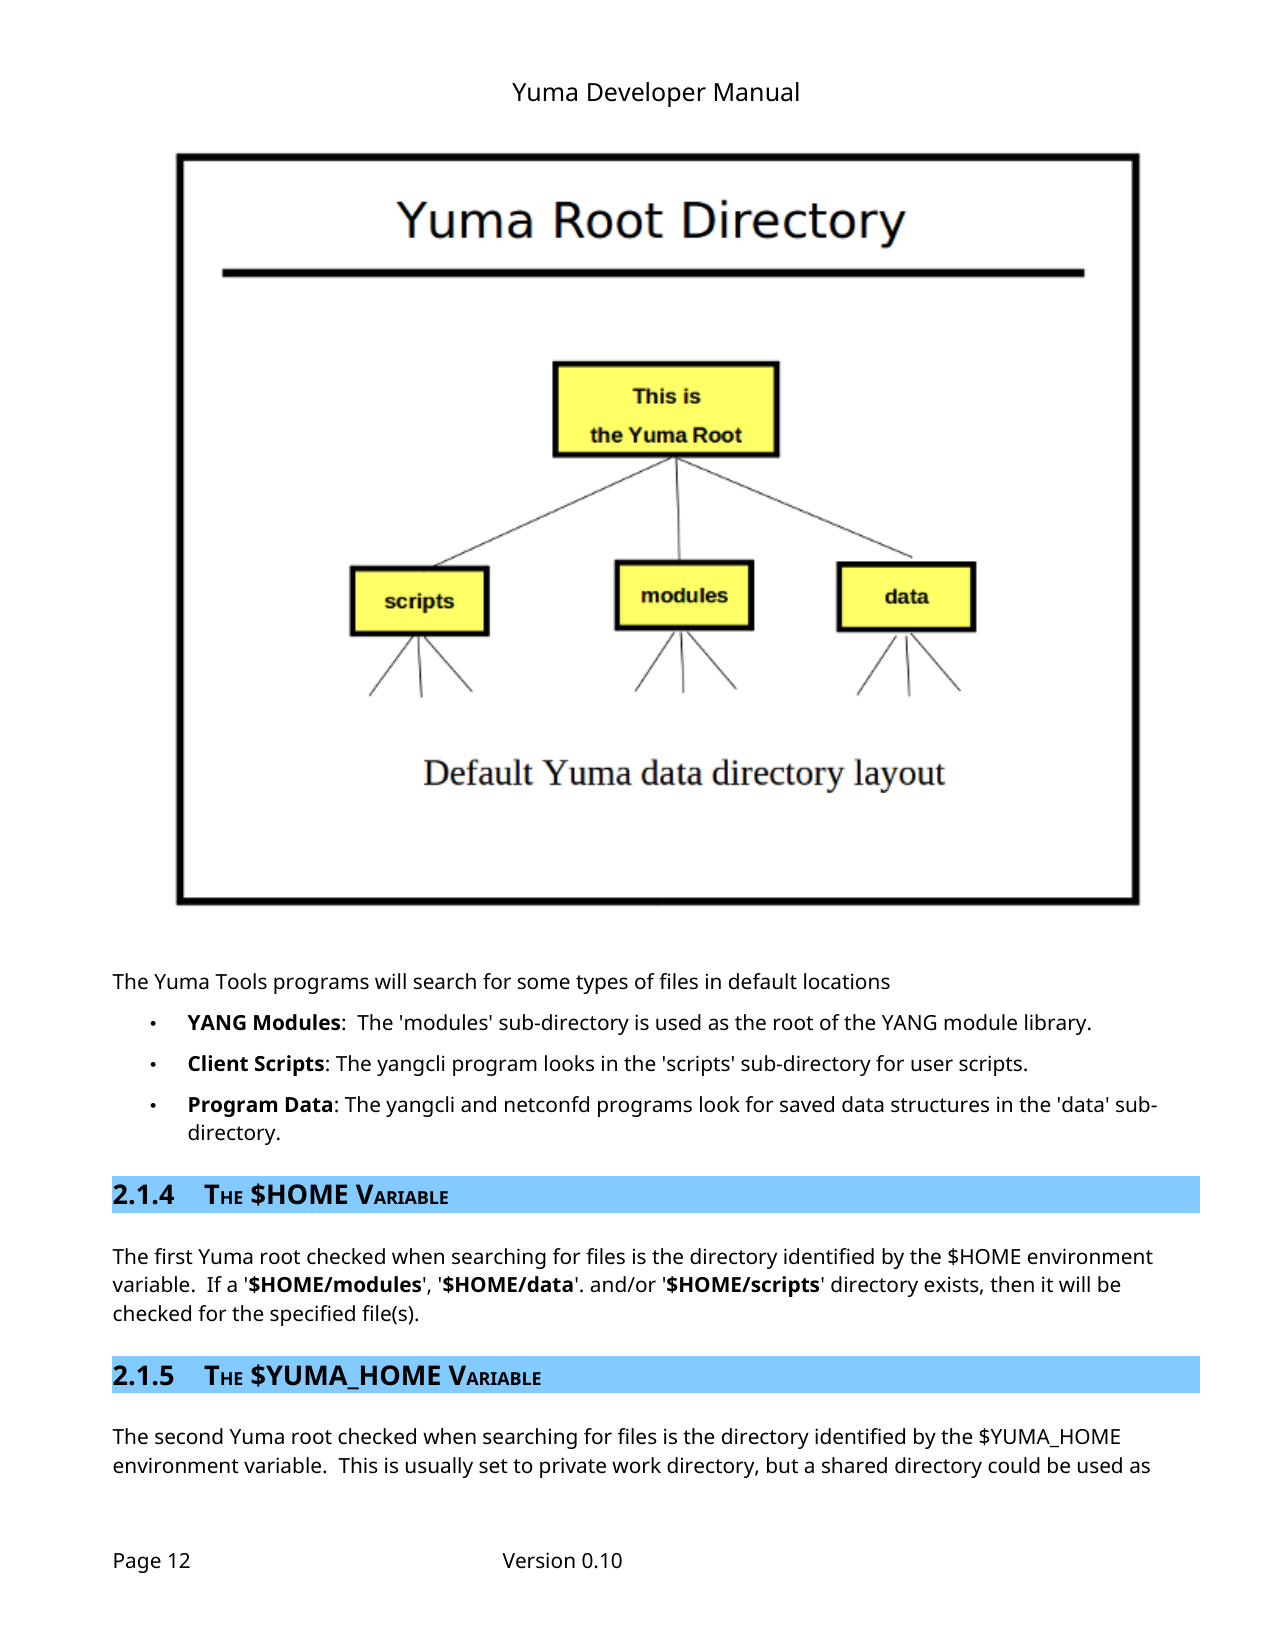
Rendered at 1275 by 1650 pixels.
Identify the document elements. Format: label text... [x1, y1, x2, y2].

list Client Scripts: The yangcli program looks in the 'scripts' sub-directory for user scripts. [150, 1049, 1200, 1077]
text The Yuma Tools programs will search for some types of files in default locations [112, 967, 1200, 995]
subtitle The $YUMA_HOME Variable [112, 1356, 1200, 1393]
text The second Yuma root checked when searching for files is the directory identified by the $YUMA_HOME environment variable. This is usually set to private work directory, but a shared directory could be used as [112, 1422, 1200, 1479]
list Program Data: The yangcli and netconfd programs look for saved data structures in the 'data' sub-directory. [150, 1090, 1200, 1147]
text The first Yuma root checked when searching for files is the directory identified by the $HOME environment variable. If a '$HOME/modules', '$HOME/data'. and/or '$HOME/scripts' directory exists, then it will be checked for the specified file(s). [112, 1242, 1200, 1327]
subtitle The $HOME Variable [112, 1176, 1200, 1213]
picture [147, 138, 1166, 926]
list YANG Modules: The 'modules' sub-directory is used as the root of the YANG module library. [150, 1008, 1200, 1036]
